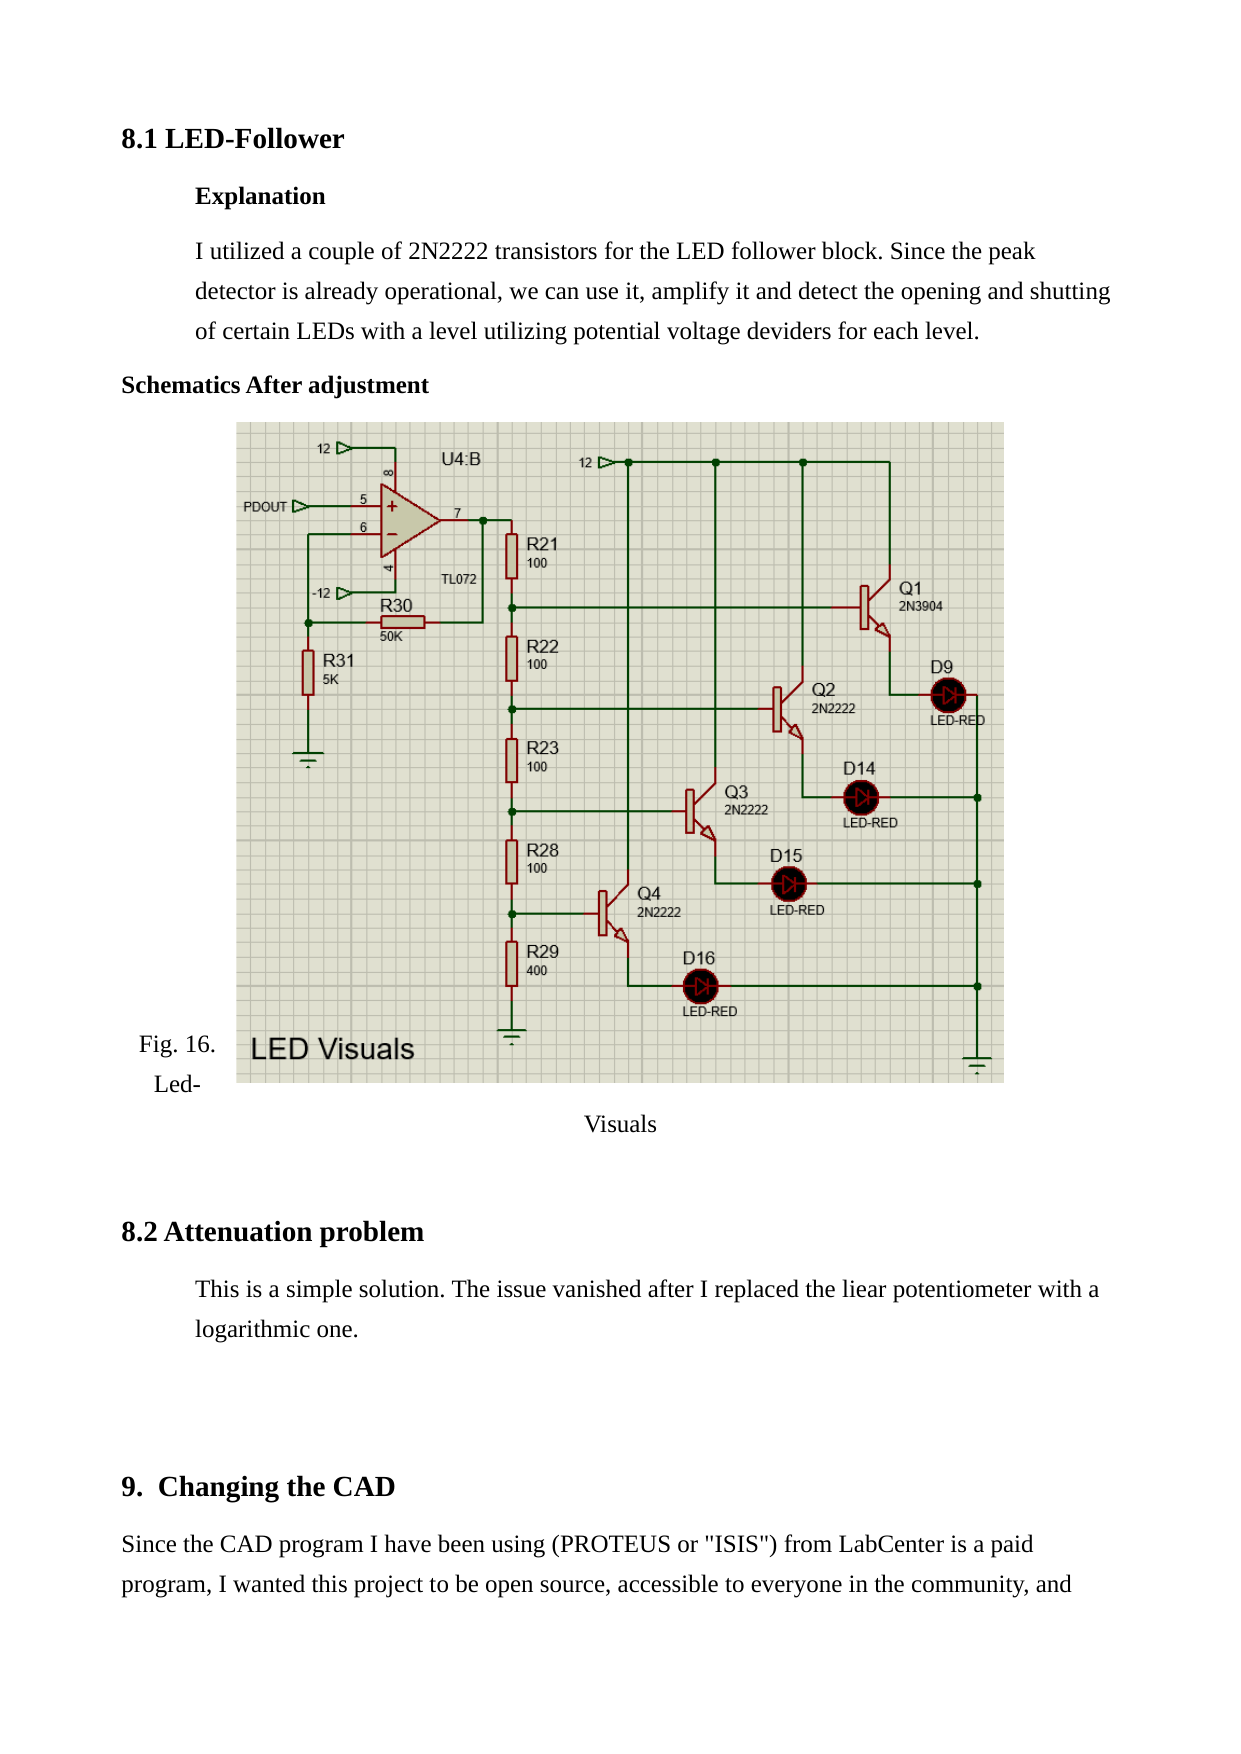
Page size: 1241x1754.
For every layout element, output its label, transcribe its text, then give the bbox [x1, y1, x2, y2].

text [349, 118, 1122, 158]
text Schematics After adjustment [119, 369, 432, 402]
picture [236, 422, 1004, 1083]
text 9. Changing the CAD [119, 1467, 399, 1505]
text Since the CAD program I have been using (PROTEUS or "ISIS") from LabCenter is a paid program, I wanted this project to be open source, accessible to everyone in the community, and [118, 1526, 1122, 1601]
text [400, 1466, 1122, 1506]
text I utilized a couple of 2N2222 transistors for the LED follower block. Since the peak detector is already operational, we can use it, amplify it and detect the opening and shutting of certain LEDs with a level utilizing potential voltage deviders for each level. [192, 233, 1122, 348]
text [428, 1211, 1122, 1250]
text Explanation [193, 179, 329, 213]
text Fig. 16. Led-Visuals [118, 1026, 1122, 1141]
text 8.1 LED-Follower [119, 119, 348, 158]
text This is a simple solution. The issue vanished after I replaced the liear potentiometer with a logarithmic one. [192, 1271, 1122, 1346]
text 8.2 Attenuation problem [119, 1212, 427, 1250]
text [330, 178, 1122, 213]
text [433, 367, 1122, 402]
